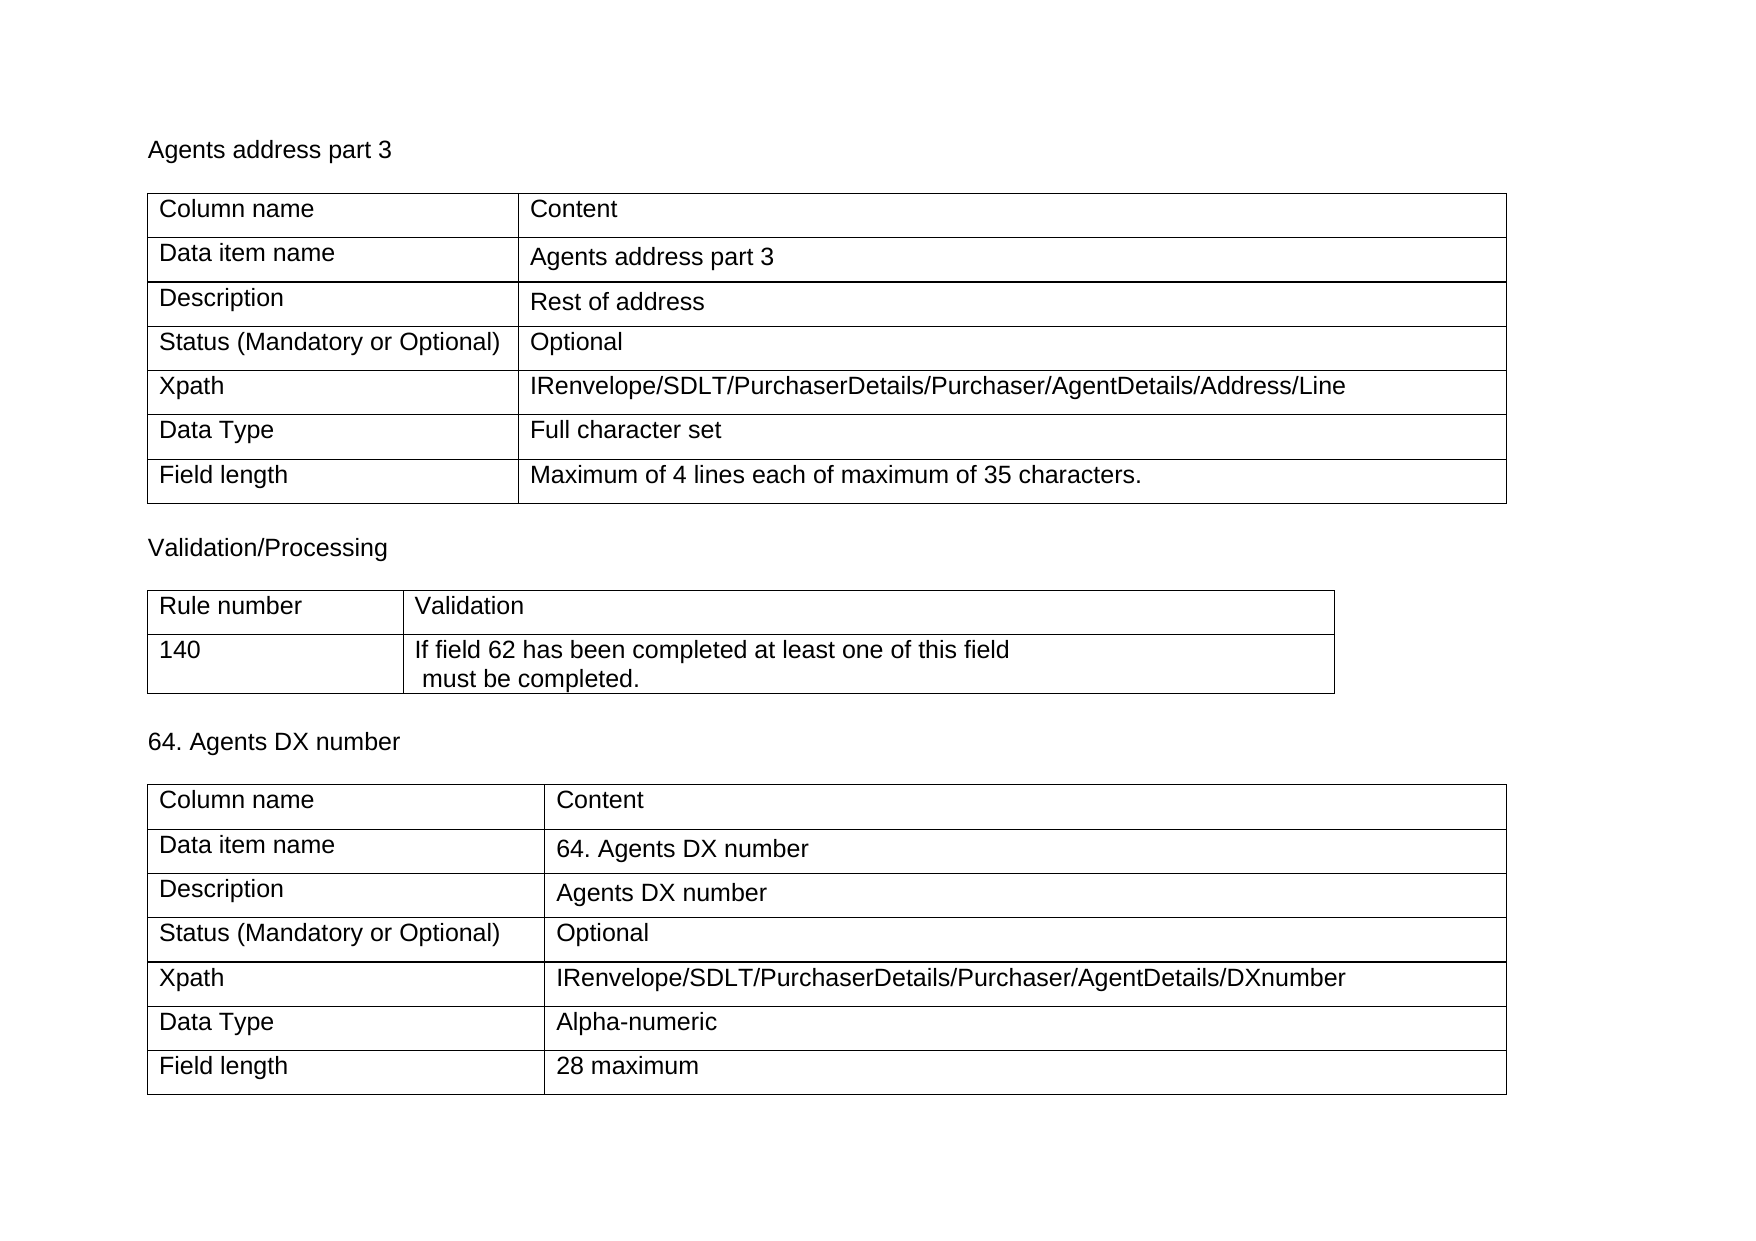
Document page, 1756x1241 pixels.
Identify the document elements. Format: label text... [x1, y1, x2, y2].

table_cell Rest of address [519, 283, 1506, 326]
table_cell 28 maximum [545, 1051, 1506, 1094]
table_cell Status (Mandatory or Optional) [148, 327, 518, 370]
table_cell Data item name [148, 238, 518, 281]
table_cell Optional [519, 327, 1506, 370]
table_cell 64. Agents DX number [545, 830, 1506, 873]
table_cell Field length [148, 1051, 544, 1094]
table_header Content [519, 194, 1506, 237]
table_cell Data Type [148, 1007, 544, 1050]
table_cell Description [148, 874, 544, 917]
table_cell Full character set [519, 415, 1506, 458]
table_header Content [545, 785, 1506, 829]
table_cell IRenvelope/SDLT/PurchaserDetails/Purchaser/AgentDetails/DXnumber [545, 963, 1506, 1006]
table_cell Status (Mandatory or Optional) [148, 918, 544, 961]
table_cell Optional [545, 918, 1506, 961]
subtitle 64. Agents DX number [148, 727, 1515, 756]
subtitle Agents address part 3 [148, 135, 1515, 164]
table_header Rule number [148, 591, 403, 634]
table_cell Description [148, 283, 518, 326]
table_cell Agents DX number [545, 874, 1506, 917]
text Validation/Processing [148, 533, 1515, 561]
table_cell If field 62 has been completed at least one of this field must be completed. [404, 635, 1334, 693]
table_cell Field length [148, 460, 518, 503]
table_header Validation [404, 591, 1334, 634]
table_cell Maximum of 4 lines each of maximum of 35 characters. [519, 460, 1506, 503]
table_header Column name [148, 785, 544, 829]
table_cell IRenvelope/SDLT/PurchaserDetails/Purchaser/AgentDetails/Address/Line [519, 371, 1506, 414]
table_cell Data item name [148, 830, 544, 873]
table_cell 140 [148, 635, 403, 693]
table_cell Data Type [148, 415, 518, 458]
table_cell Xpath [148, 371, 518, 414]
table_cell Alpha-numeric [545, 1007, 1506, 1050]
table_cell Xpath [148, 963, 544, 1006]
table_cell Agents address part 3 [519, 238, 1506, 281]
table_header Column name [148, 194, 518, 237]
